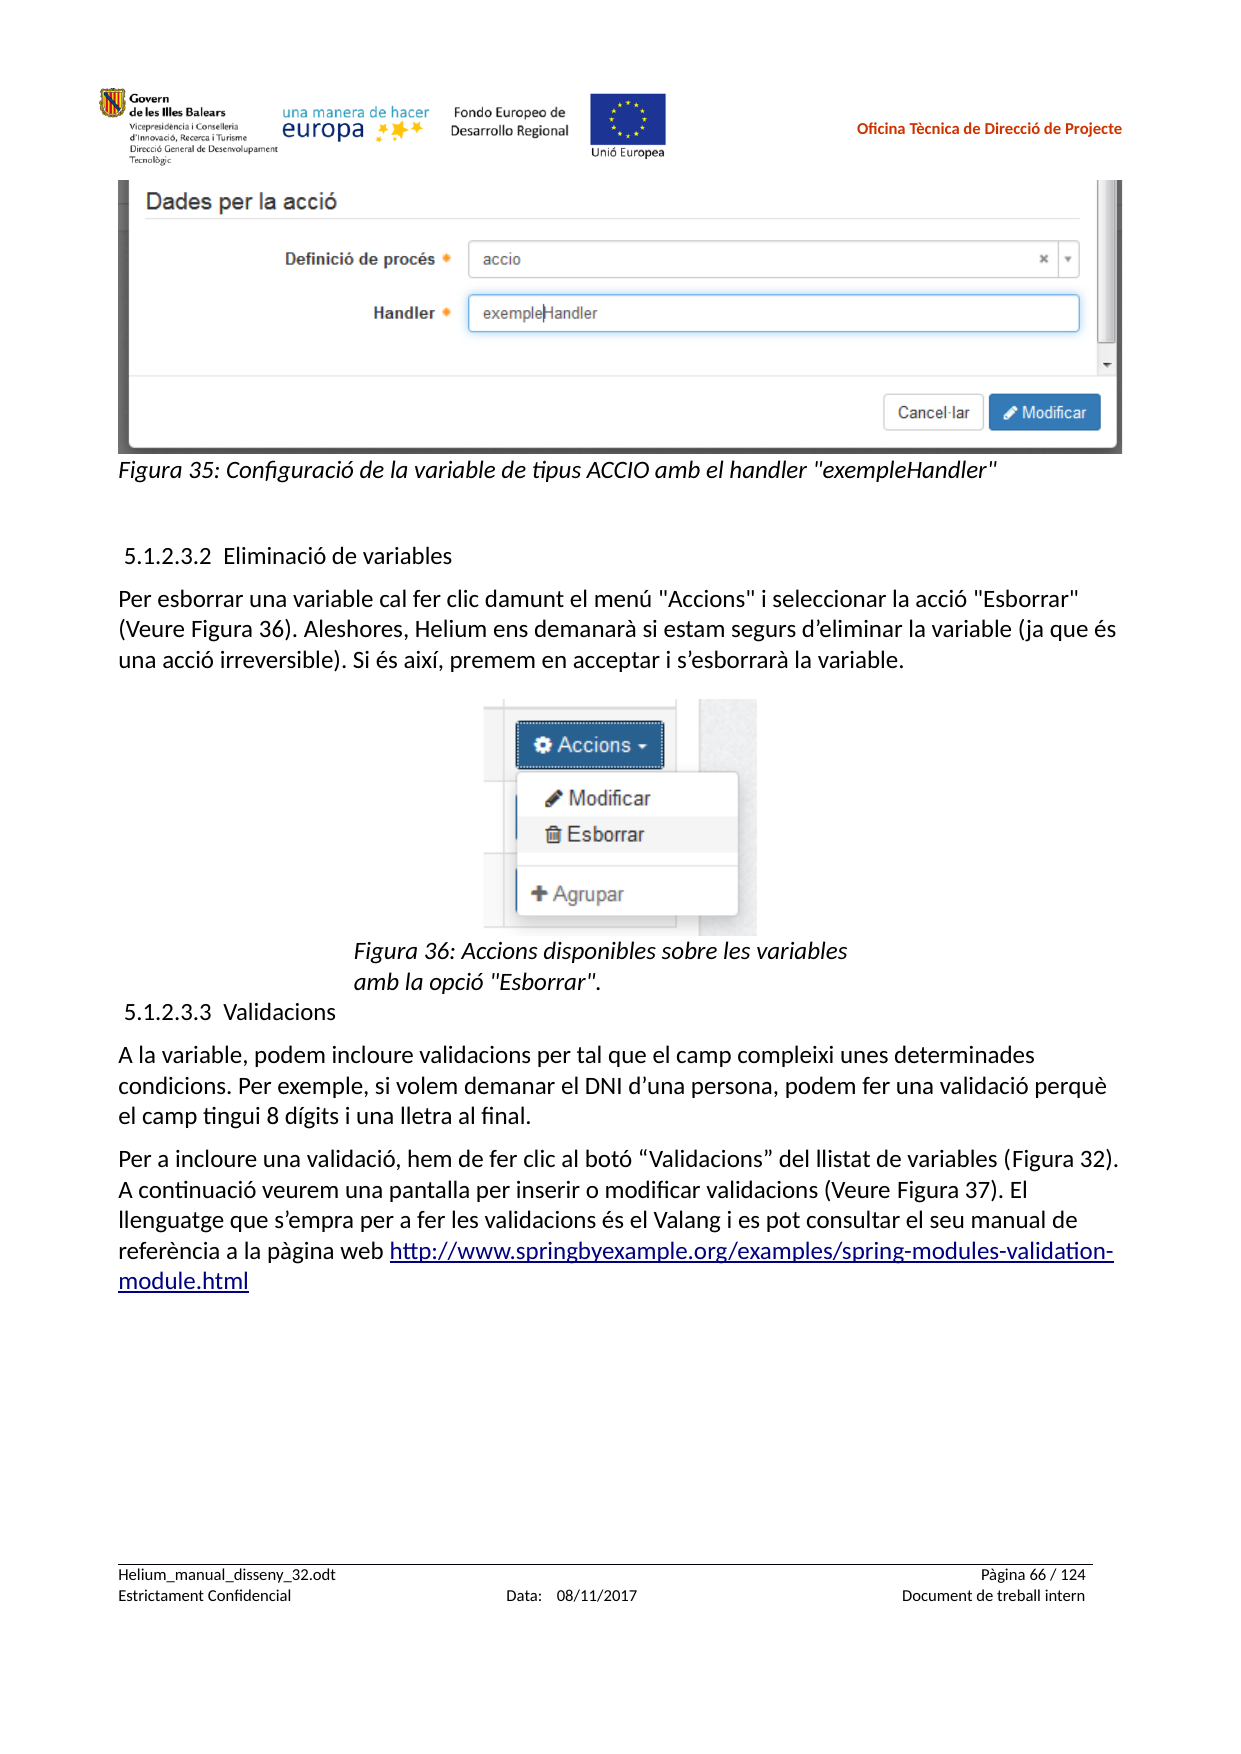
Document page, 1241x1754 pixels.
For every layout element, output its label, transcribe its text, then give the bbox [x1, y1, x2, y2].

text Per a incloure una validació, hem de fer clic al botó “Validacions” del llistat de variables (Figura 32). A continuació veurem una pantalla per inserir o modificar validacions (Veure Figura 37). El llenguatge que s’empra per a fer les validacions és el Valang i es pot consultar el seu manual de referència a la pàgina web http://www.springbyexample.org/examples/spring-modules-validation-module.html [118, 1143, 1122, 1296]
picture [483, 699, 757, 936]
subtitle Validacions [118, 687, 1122, 1027]
text Figura 35: Configuració de la variable de tipus ACCIO amb el handler "exempleHandler" [118, 454, 1122, 484]
picture [99, 87, 668, 166]
subtitle Eliminació de variables [118, 540, 1122, 570]
text Figura 36: Accions disponibles sobre les variables amb la opció "Esborrar". [354, 687, 887, 996]
text Per esborrar una variable cal fer clic damunt el menú "Accions" i seleccionar la acció "Esborrar" (Veure Figura 36). Aleshores, Helium ens demanarà si estam segurs d’eliminar la variable (ja que és una acció irreversible). Si és així, premem en acceptar i s’esborrarà la variable. [118, 583, 1122, 674]
text A la variable, podem incloure validacions per tal que el camp compleixi unes determinades condicions. Per exemple, si volem demanar el DNI d’una persona, podem fer una validació perquè el camp tingui 8 dígits i una lletra al final. [118, 1039, 1122, 1131]
picture [118, 180, 1123, 454]
